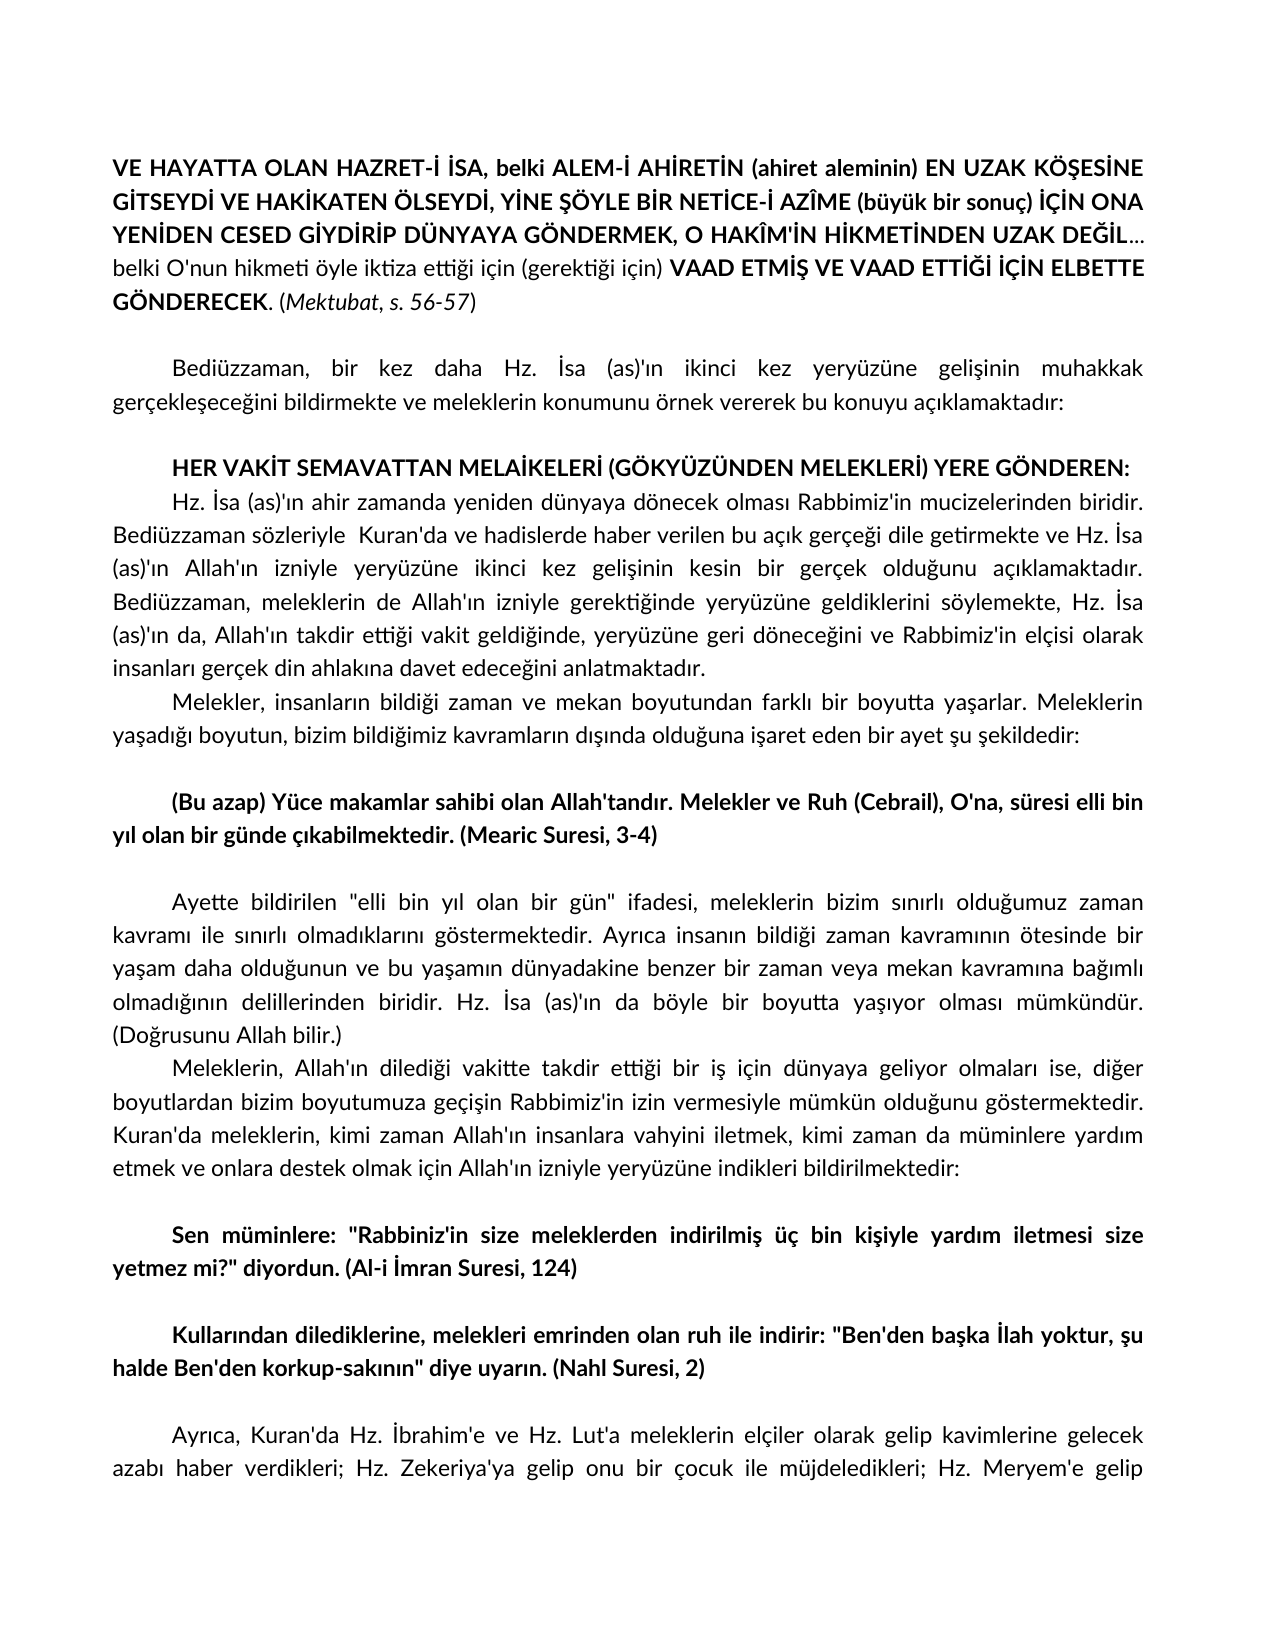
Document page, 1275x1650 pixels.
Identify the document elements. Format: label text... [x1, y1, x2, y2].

text Ayette bildirilen "elli bin yıl olan bir gün" ifadesi, meleklerin bizim sınırlı olduğumuz zaman kavramı ile sınırlı olmadıklarını göstermektedir. Ayrıca insanın bildiği zaman kavramının ötesinde bir yaşam daha olduğunun ve bu yaşamın dünyadakine benzer bir zaman veya mekan kavramına bağımlı olmadığının delillerinden biridir. Hz. İsa (as)'ın da böyle bir boyutta yaşıyor olması mümkündür. (Doğrusunu Allah bilir.) [112, 883, 1145, 1050]
text Meleklerin, Allah'ın dilediği vakitte takdir ettiği bir iş için dünyaya geliyor olmaları ise, diğer boyutlardan bizim boyutumuza geçişin Rabbimiz'in izin vermesiyle mümkün olduğunu göstermektedir. Kuran'da meleklerin, kimi zaman Allah'ın insanlara vahyini iletmek, kimi zaman da müminlere yardım etmek ve onlara destek olmak için Allah'ın izniyle yeryüzüne indikleri bildirilmektedir: [112, 1050, 1145, 1183]
text Bediüzzaman, bir kez daha Hz. İsa (as)'ın ikinci kez yeryüzüne gelişinin muhakkak gerçekleşeceğini bildirmekte ve meleklerin konumunu örnek vererek bu konuyu açıklamaktadır: [112, 350, 1145, 417]
text Ayrıca, Kuran'da Hz. İbrahim'e ve Hz. Lut'a meleklerin elçiler olarak gelip kavimlerine gelecek azabı haber verdikleri; Hz. Zekeriya'ya gelip onu bir çocuk ile müjdeledikleri; Hz. Meryem'e gelip [112, 1417, 1145, 1483]
text Sen müminlere: "Rabbiniz'in size meleklerden indirilmiş üç bin kişiyle yardım iletmesi size yetmez mi?" diyordun. (Al-i İmran Suresi, 124) [112, 1217, 1145, 1283]
text (Bu azap) Yüce makamlar sahibi olan Allah'tandır. Melekler ve Ruh (Cebrail), O'na, süresi elli bin yıl olan bir günde çıkabilmektedir. (Mearic Suresi, 3-4) [112, 783, 1145, 850]
text Hz. İsa (as)'ın ahir zamanda yeniden dünyaya dönecek olması Rabbimiz'in mucizelerinden biridir. Bediüzzaman sözleriyle Kuran'da ve hadislerde haber verilen bu açık gerçeği dile getirmekte ve Hz. İsa (as)'ın Allah'ın izniyle yeryüzüne ikinci kez gelişinin kesin bir gerçek olduğunu açıklamaktadır. Bediüzzaman, meleklerin de Allah'ın izniyle gerektiğinde yeryüzüne geldiklerini söylemekte, Hz. İsa (as)'ın da, Allah'ın takdir ettiği vakit geldiğinde, yeryüzüne geri döneceğini ve Rabbimiz'in elçisi olarak insanları gerçek din ahlakına davet edeceğini anlatmaktadır. [112, 483, 1145, 683]
text Melekler, insanların bildiği zaman ve mekan boyutundan farklı bir boyutta yaşarlar. Meleklerin yaşadığı boyutun, bizim bildiğimiz kavramların dışında olduğuna işaret eden bir ayet şu şekildedir: [112, 683, 1145, 750]
text Kullarından dilediklerine, melekleri emrinden olan ruh ile indirir: "Ben'den başka İlah yoktur, şu halde Ben'den korkup-sakının" diye uyarın. (Nahl Suresi, 2) [112, 1317, 1145, 1383]
text HER VAKİT SEMAVATTAN MELAİKELERİ (GÖKYÜZÜNDEN MELEKLERİ) YERE GÖNDEREN: [112, 450, 1145, 483]
text VE HAYATTA OLAN HAZRET-İ İSA, belki ALEM-İ AHİRETİN (ahiret aleminin) EN UZAK KÖŞESİNE GİTSEYDİ VE HAKİKATEN ÖLSEYDİ, YİNE ŞÖYLE BİR NETİCE-İ AZÎME (büyük bir sonuç) İÇİN ONA YENİDEN CESED GİYDİRİP DÜNYAYA GÖNDERMEK, O HAKÎM'İN HİKMETİNDEN UZAK DEĞİL... belki O'nun hikmeti öyle iktiza ettiği için (gerektiği için) VAAD ETMİŞ VE VAAD ETTİĞİ İÇİN ELBETTE GÖNDERECEK. (Mektubat, s. 56-57) [112, 150, 1145, 317]
